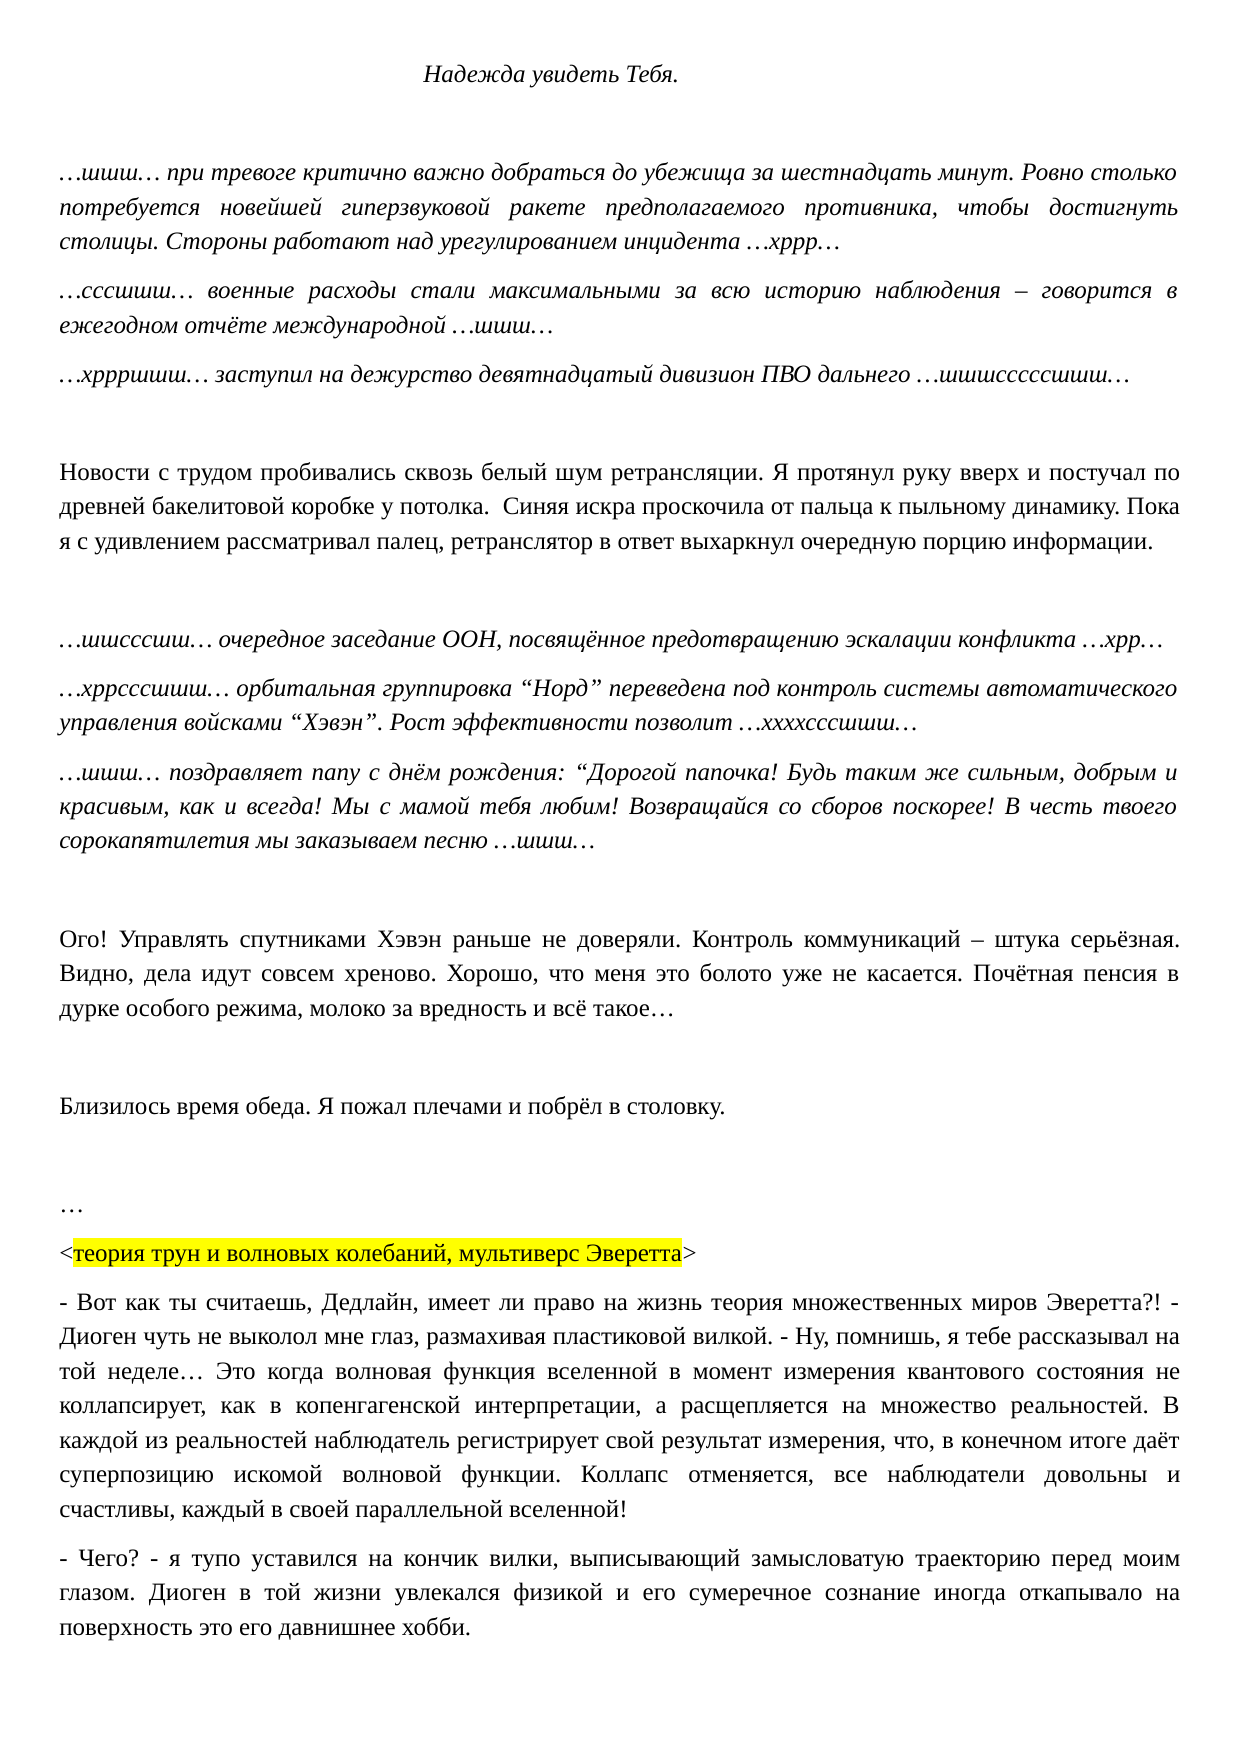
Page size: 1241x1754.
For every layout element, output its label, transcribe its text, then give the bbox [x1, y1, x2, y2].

text Надежда увидеть Тебя. [423, 59, 1181, 88]
text - Вот как ты считаешь, Дедлайн, имеет ли право на жизнь теория множественных миров Эверетта?! - Диоген чуть не выколол мне глаз, размахивая пластиковой вилкой. - Ну, помнишь, я тебе рассказывал на той неделе… Это когда волновая функция вселенной в момент измерения квантового состояния не коллапсирует, как в копенгагенской интерпретации, а расщепляется на множество реальностей. В каждой из реальностей наблюдатель регистрирует свой результат измерения, что, в конечном итоге даёт суперпозицию искомой волновой функции. Коллапс отменяется, все наблюдатели довольны и счастливы, каждый в своей параллельной вселенной! [59, 1287, 1181, 1523]
text …шшсссшш… очередное заседание ООН, посвящённое предотвращению эскалации конфликта …хрр… [59, 624, 1181, 653]
text …шшш… при тревоге критично важно добраться до убежища за шестнадцать минут. Ровно столько потребуется новейшей гиперзвуковой ракете предполагаемого противника, чтобы достигнуть столицы. Стороны работают над урегулированием инцидента …хррр… [59, 157, 1181, 255]
text …сссшшш… военные расходы стали максимальными за всю историю наблюдения – говорится в ежегодном отчёте международной …шшш… [59, 275, 1181, 338]
text Новости с трудом пробивались сквозь белый шум ретрансляции. Я протянул руку вверх и постучал по древней бакелитовой коробке у потолка. Синяя искра проскочила от пальца к пыльному динамику. Пока я с удивлением рассматривал палец, ретранслятор в ответ выхаркнул очередную порцию информации. [59, 457, 1181, 554]
text Ого! Управлять спутниками Хэвэн раньше не доверяли. Контроль коммуникаций – штука серьёзная. Видно, дела идут совсем хреново. Хорошо, что меня это болото уже не касается. Почётная пенсия в дурке особого режима, молоко за вредность и всё такое… [59, 924, 1181, 1021]
text <теория трун и волновых колебаний, мультиверс Эверетта> [59, 1238, 1181, 1267]
text … [59, 1189, 1181, 1218]
text …шшш… поздравляет папу с днём рождения: “Дорогой папочка! Будь таким же сильным, добрым и красивым, как и всегда! Мы с мамой тебя любим! Возвращайся со сборов поскорее! В честь твоего сорокапятилетия мы заказываем песню …шшш… [59, 757, 1181, 854]
text …хррршшш… заступил на дежурство девятнадцатый дивизион ПВО дальнего …шшшсссссшшш… [59, 359, 1181, 387]
text …хррсссшшш… орбитальная группировка “Норд” переведена под контроль системы автоматического управления войсками “Хэвэн”. Рост эффективности позволит …ххххсссшшш… [59, 673, 1181, 736]
text Близилось время обеда. Я пожал плечами и побрёл в столовку. [59, 1091, 1181, 1119]
text - Чего? - я тупо уставился на кончик вилки, выписывающий замысловатую траекторию перед моим глазом. Диоген в той жизни увлекался физикой и его сумеречное сознание иногда откапывало на поверхность это его давнишнее хобби. [59, 1543, 1181, 1641]
